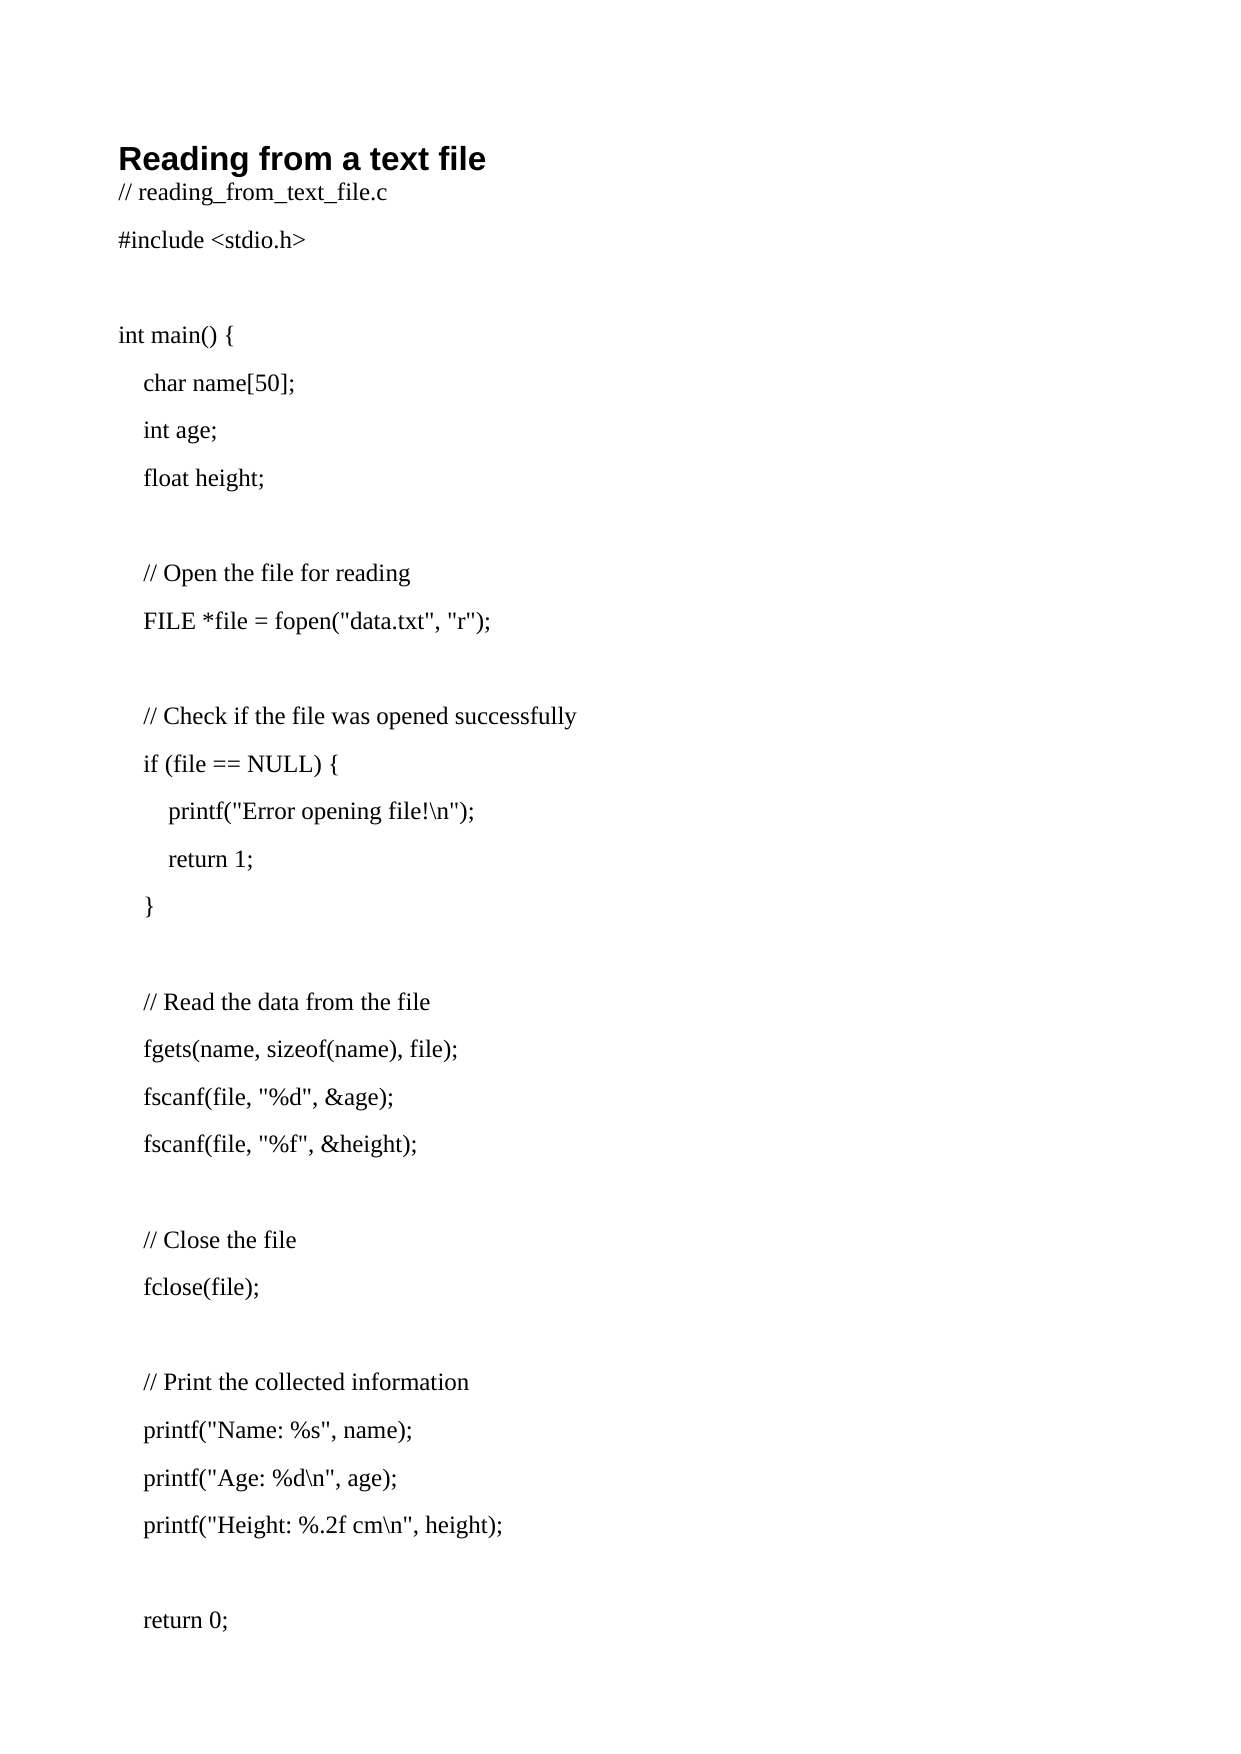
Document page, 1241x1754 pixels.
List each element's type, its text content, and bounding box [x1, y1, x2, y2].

text fclose(file); [118, 1272, 1122, 1301]
text FILE *file = fopen("data.txt", "r"); [118, 606, 1122, 634]
text fscanf(file, "%d", &age); [118, 1082, 1122, 1111]
text printf("Age: %d\n", age); [118, 1463, 1122, 1491]
text // Print the collected information [118, 1367, 1122, 1396]
text #include <stdio.h> [118, 225, 1122, 254]
text printf("Height: %.2f cm\n", height); [118, 1510, 1122, 1539]
text // Open the file for reading [118, 558, 1122, 587]
text printf("Error opening file!\n"); [118, 796, 1122, 825]
text // reading_from_text_file.c [118, 177, 1122, 206]
text } [118, 891, 1122, 920]
text int main() { [118, 320, 1122, 349]
text float height; [118, 463, 1122, 492]
text printf("Name: %s", name); [118, 1415, 1122, 1444]
text // Read the data from the file [118, 987, 1122, 1015]
text char name[50]; [118, 368, 1122, 397]
text // Check if the file was opened successfully [118, 701, 1122, 730]
subtitle Reading from a text file [118, 139, 1122, 177]
text // Close the file [118, 1225, 1122, 1253]
text return 1; [118, 844, 1122, 873]
text fscanf(file, "%f", &height); [118, 1129, 1122, 1158]
text if (file == NULL) { [118, 749, 1122, 777]
text fgets(name, sizeof(name), file); [118, 1034, 1122, 1063]
text return 0; [118, 1606, 1122, 1634]
text int age; [118, 415, 1122, 444]
